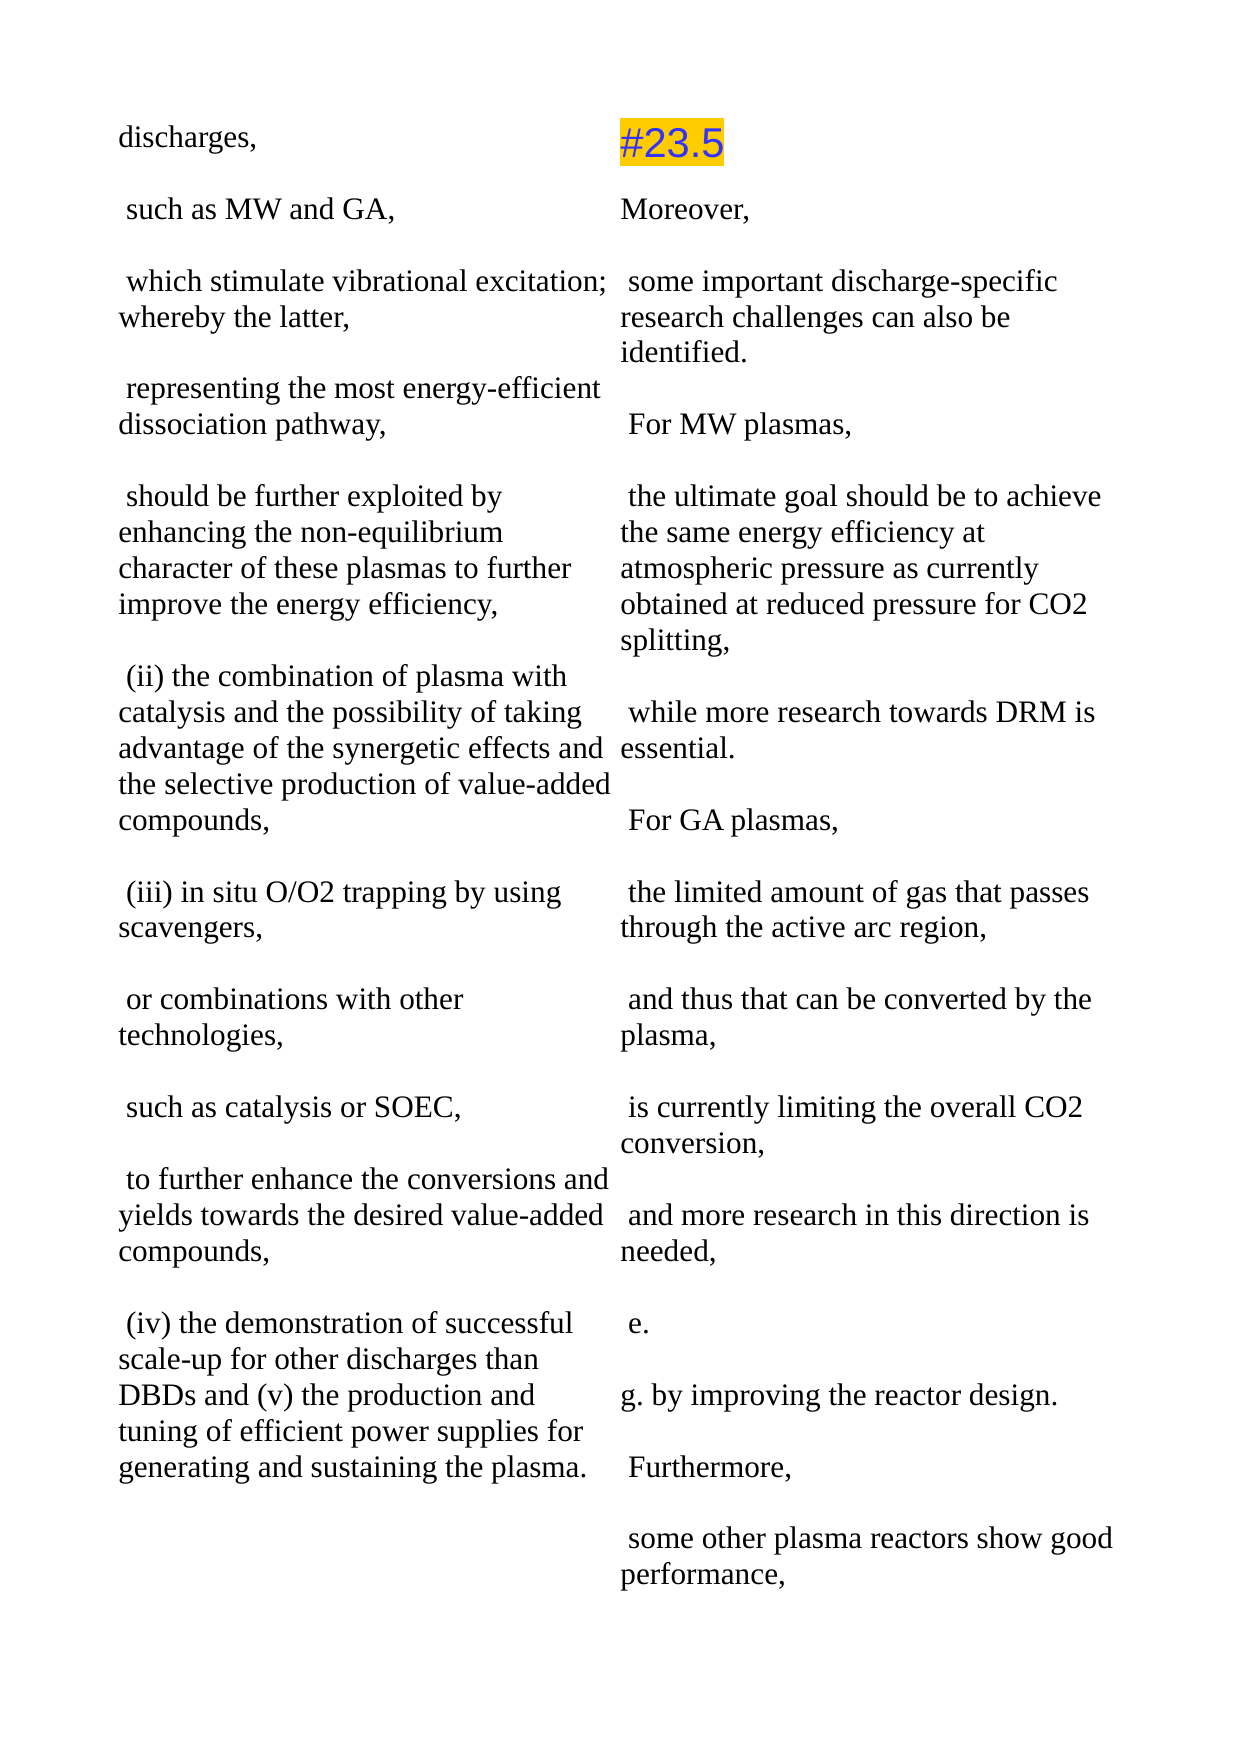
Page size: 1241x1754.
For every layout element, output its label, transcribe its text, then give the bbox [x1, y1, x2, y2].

text (iii) in situ O/O2 trapping by using scavengers, [118, 873, 620, 945]
text For MW plasmas, [620, 406, 1122, 442]
text should be further exploited by enhancing the non-equilibrium character of these plasmas to further improve the energy efficiency, [118, 477, 620, 621]
text to further enhance the conversions and yields towards the desired value-added compounds, [118, 1160, 620, 1268]
text and more research in this direction is needed, [620, 1196, 1122, 1268]
text Furthermore, [620, 1448, 1122, 1484]
text which stimulate vibrational excitation; whereby the latter, [118, 262, 620, 334]
text For GA plasmas, [620, 801, 1122, 837]
text g. by improving the reactor design. [620, 1376, 1122, 1412]
text some other plasma reactors show good performance, [620, 1520, 1122, 1592]
text such as MW and GA, [118, 190, 620, 226]
text some important discharge-specific research challenges can also be identified. [620, 262, 1122, 370]
text (iv) the demonstration of successful scale-up for other discharges than DBDs and (v) the production and tuning of efficient power supplies for generating and sustaining the plasma. [118, 1304, 620, 1484]
text representing the most energy-efficient dissociation pathway, [118, 370, 620, 442]
text discharges, [118, 118, 620, 154]
text the ultimate goal should be to achieve the same energy efficiency at atmospheric pressure as currently obtained at reduced pressure for CO2 splitting, [620, 477, 1122, 657]
text Moreover, [620, 190, 1122, 226]
text e. [620, 1304, 1122, 1340]
text and thus that can be converted by the plasma, [620, 981, 1122, 1052]
text the limited amount of gas that passes through the active arc region, [620, 873, 1122, 945]
text such as catalysis or SOEC, [118, 1088, 620, 1124]
text is currently limiting the overall CO2 conversion, [620, 1088, 1122, 1160]
text while more research towards DRM is essential. [620, 693, 1122, 765]
text or combinations with other technologies, [118, 981, 620, 1052]
text #23.5 [620, 118, 1122, 166]
text (ii) the combination of plasma with catalysis and the possibility of taking advantage of the synergetic effects and the selective production of value-added compounds, [118, 657, 620, 837]
